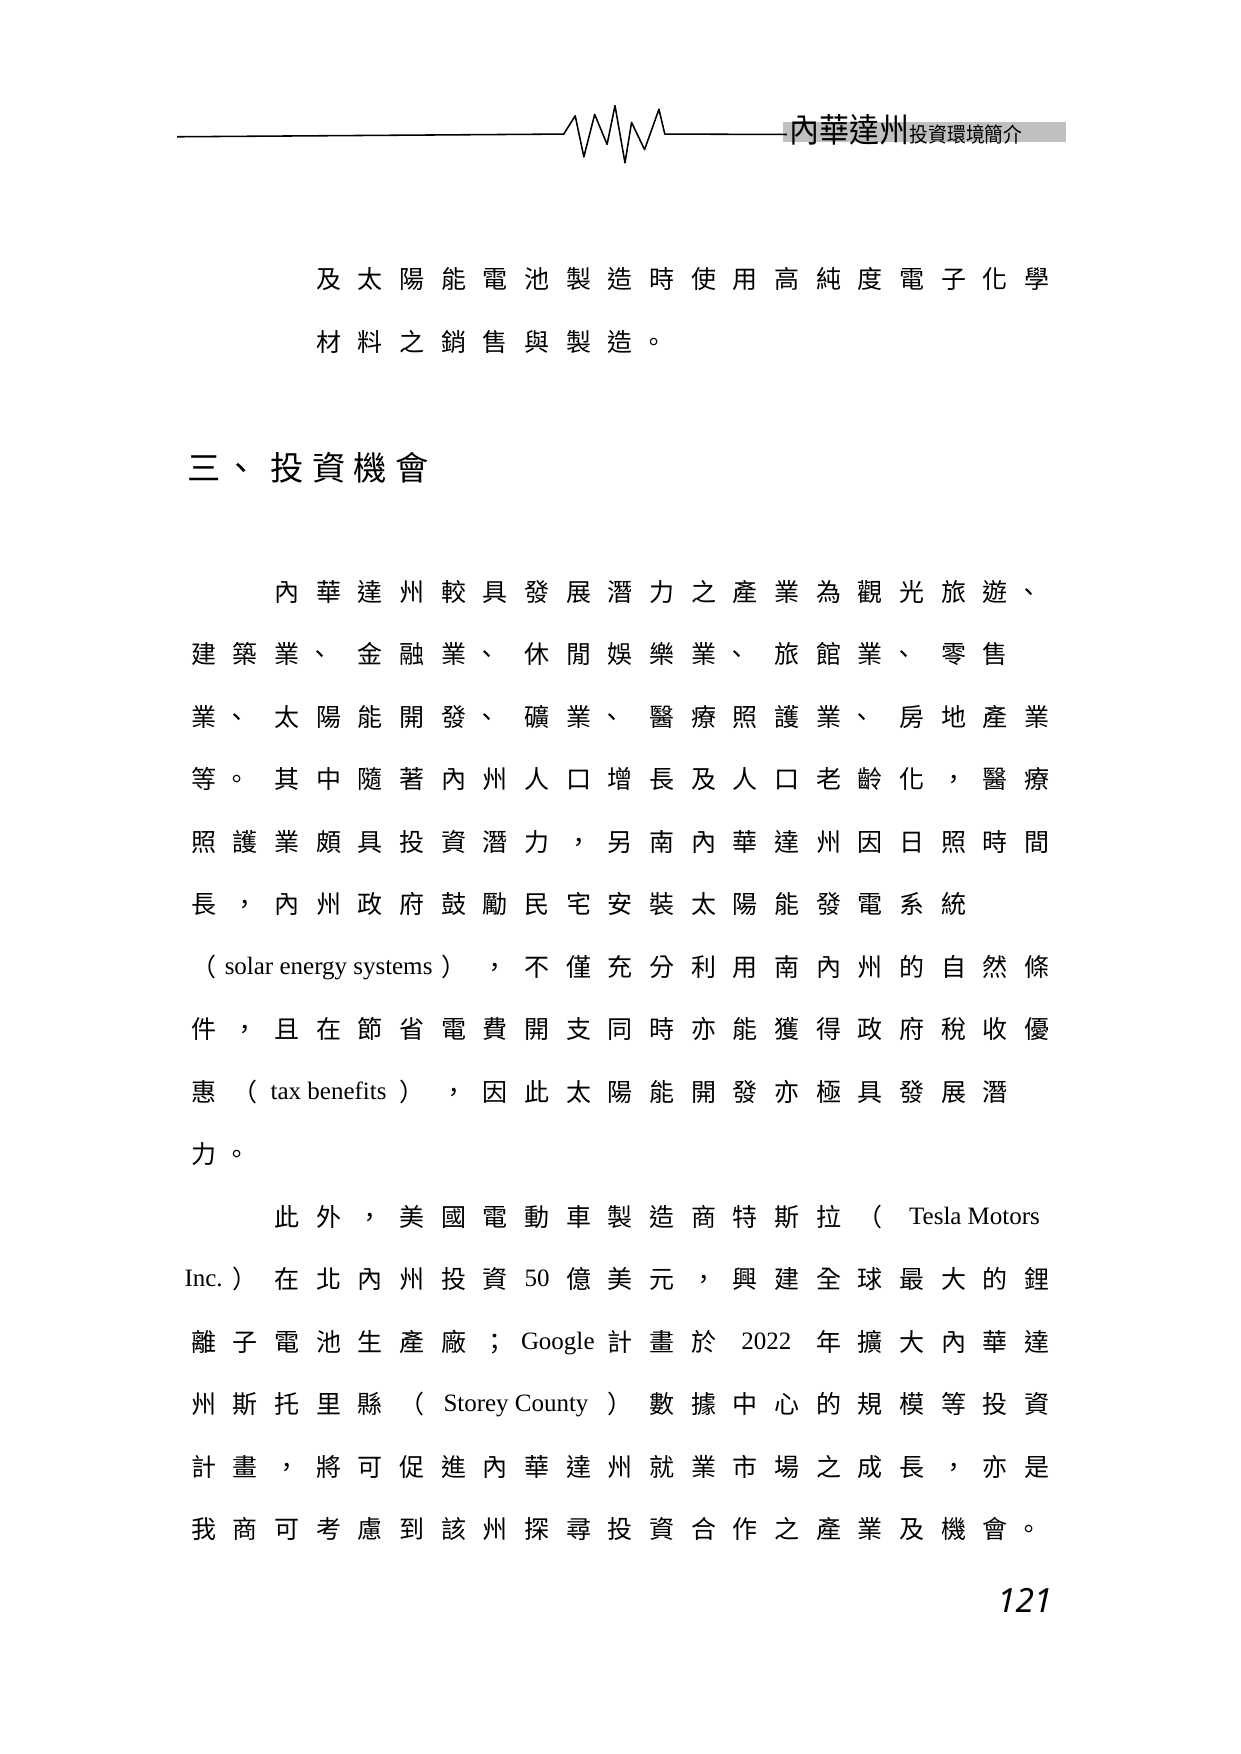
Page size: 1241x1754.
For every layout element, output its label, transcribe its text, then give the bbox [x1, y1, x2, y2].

text 及太陽能電池製造時使用高純度電子化學材料之銷售與製造。 [207, 236, 1058, 361]
text 此外，美國電動車製造商特斯拉（Tesla Motors Inc.）在北內州投資50億美元，興建全球最大的鋰離子電池生產廠；Google計畫於2022年擴大內華達州斯托里縣（Storey County）數據中心的規模等投資計畫，將可促進內華達州就業市場之成長，亦是我商可考慮到該州探尋投資合作之產業及機會。 [183, 1174, 1058, 1549]
text 內華達州較具發展潛力之產業為觀光旅遊、建築業、金融業、休閒娛樂業、旅館業、零售業、太陽能開發、礦業、醫療照護業、房地產業等。其中隨著內州人口增長及人口老齡化，醫療照護業頗具投資潛力，另南內華達州因日照時間長，內州政府鼓勵民宅安裝太陽能發電系統（solar energy systems），不僅充分利用南內州的自然條件，且在節省電費開支同時亦能獲得政府稅收優惠（tax benefits），因此太陽能開發亦極具發展潛力。 [183, 549, 1058, 1174]
text 三、投資機會 [183, 424, 1058, 486]
